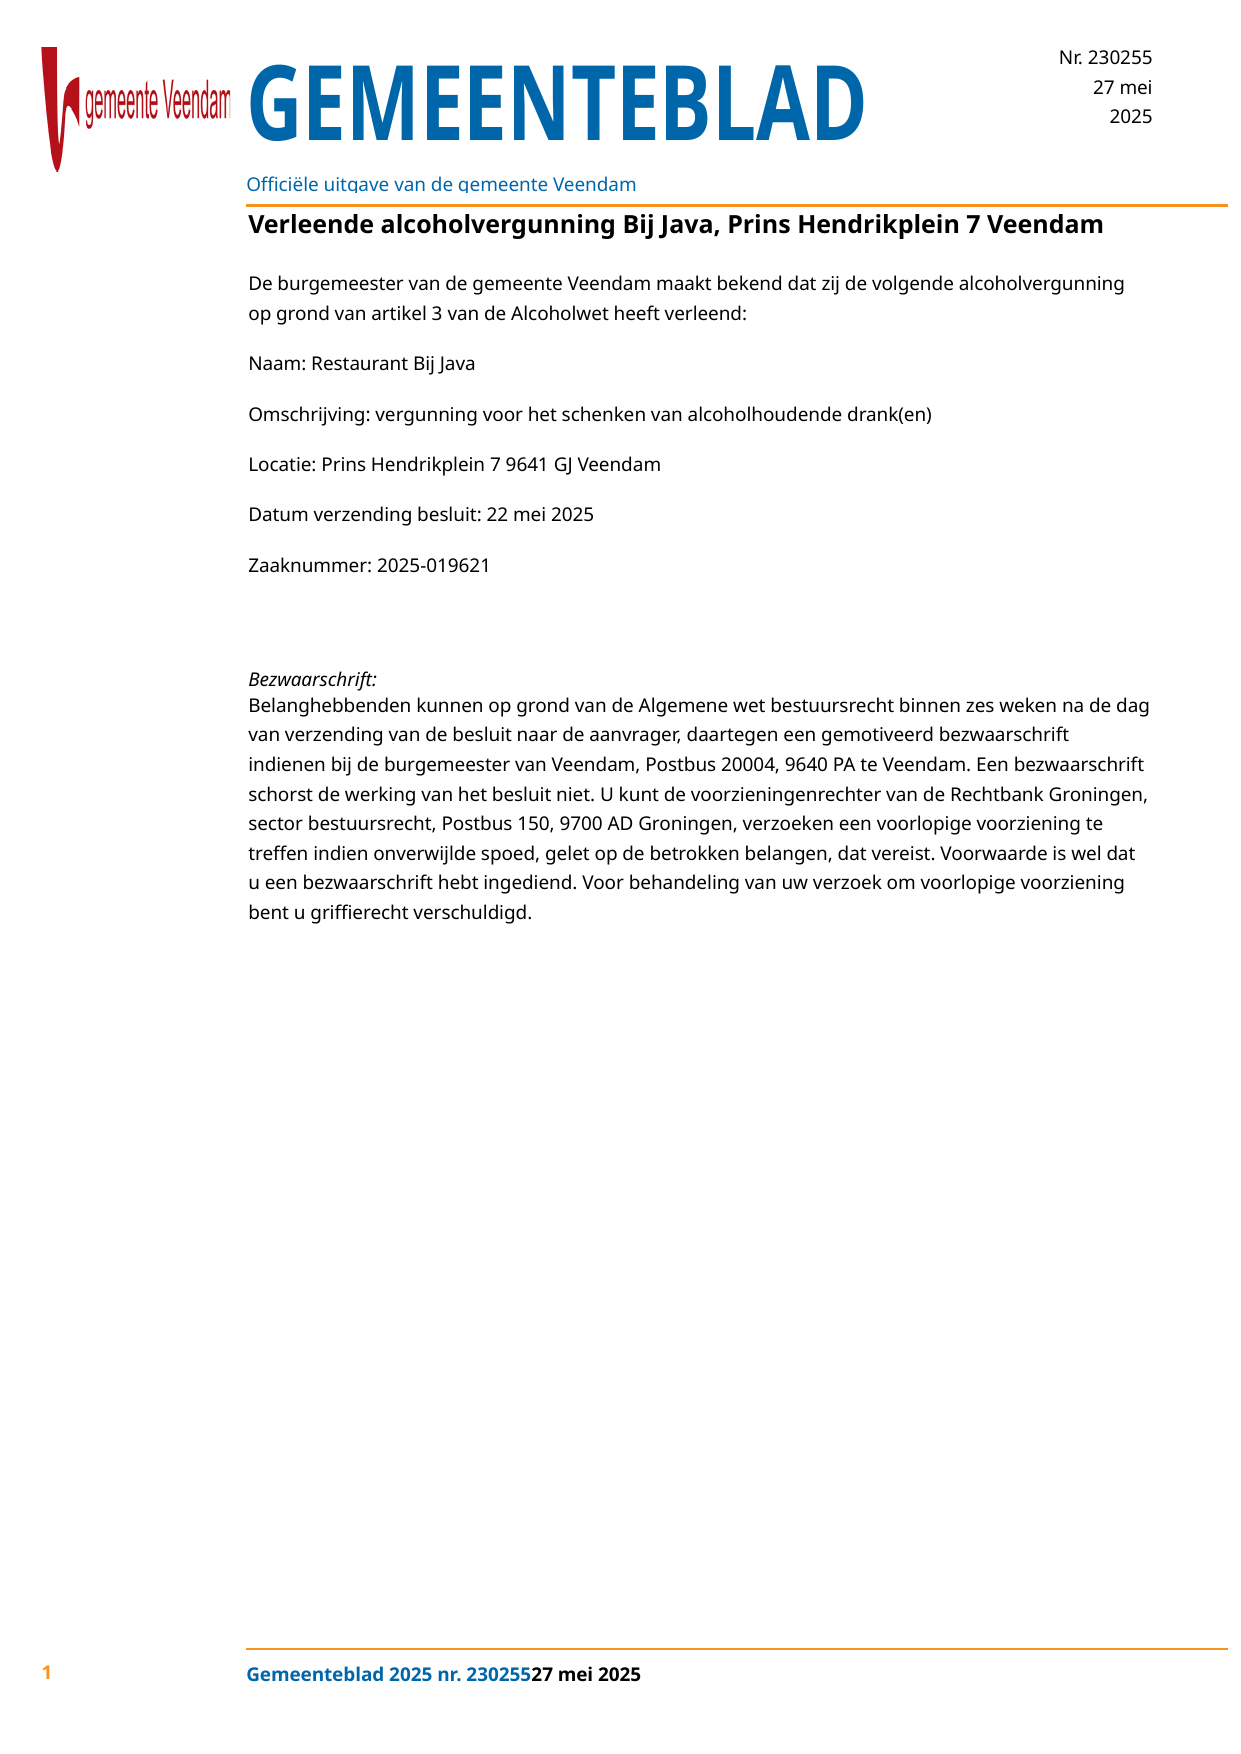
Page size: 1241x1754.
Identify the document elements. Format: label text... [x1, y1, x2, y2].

text Belanghebbenden kunnen op grond van de Algemene wet bestuursrecht binnen zes weken na de dag van verzending van de besluit naar de aanvrager, daartegen een gemotiveerd bezwaarschrift indienen bij de burgemeester van Veendam, Postbus 20004, 9640 PA te Veendam. Een bezwaarschrift schorst de werking van het besluit niet. U kunt de voorzieningenrechter van de Rechtbank Groningen, sector bestuursrecht, Postbus 150, 9700 AD Groningen, verzoeken een voorlopige voorziening te treffen indien onverwijlde spoed, gelet op de betrokken belangen, dat vereist. Voorwaarde is wel dat u een bezwaarschrift hebt ingediend. Voor behandeling van uw verzoek om voorlopige voorziening bent u griffierecht verschuldigd. [248, 692, 1152, 925]
text Omschrijving: vergunning voor het schenken van alcoholhoudende drank(en) [248, 401, 1152, 426]
text Naam: Restaurant Bij Java [248, 350, 1152, 376]
picture [41, 47, 231, 172]
text Verleende alcoholvergunning Bij Java, Prins Hendrikplein 7 Veendam [248, 207, 1152, 241]
text De burgemeester van de gemeente Veendam maakt bekend dat zij de volgende alcoholvergunning op grond van artikel 3 van de Alcoholwet heeft verleend: [248, 270, 1152, 326]
text Zaaknummer: 2025-019621 [248, 552, 1152, 578]
text Bezwaarschrift: [248, 666, 1152, 692]
text Datum verzending besluit: 22 mei 2025 [248, 502, 1152, 527]
text Locatie: Prins Hendrikplein 7 9641 GJ Veendam [248, 451, 1152, 477]
